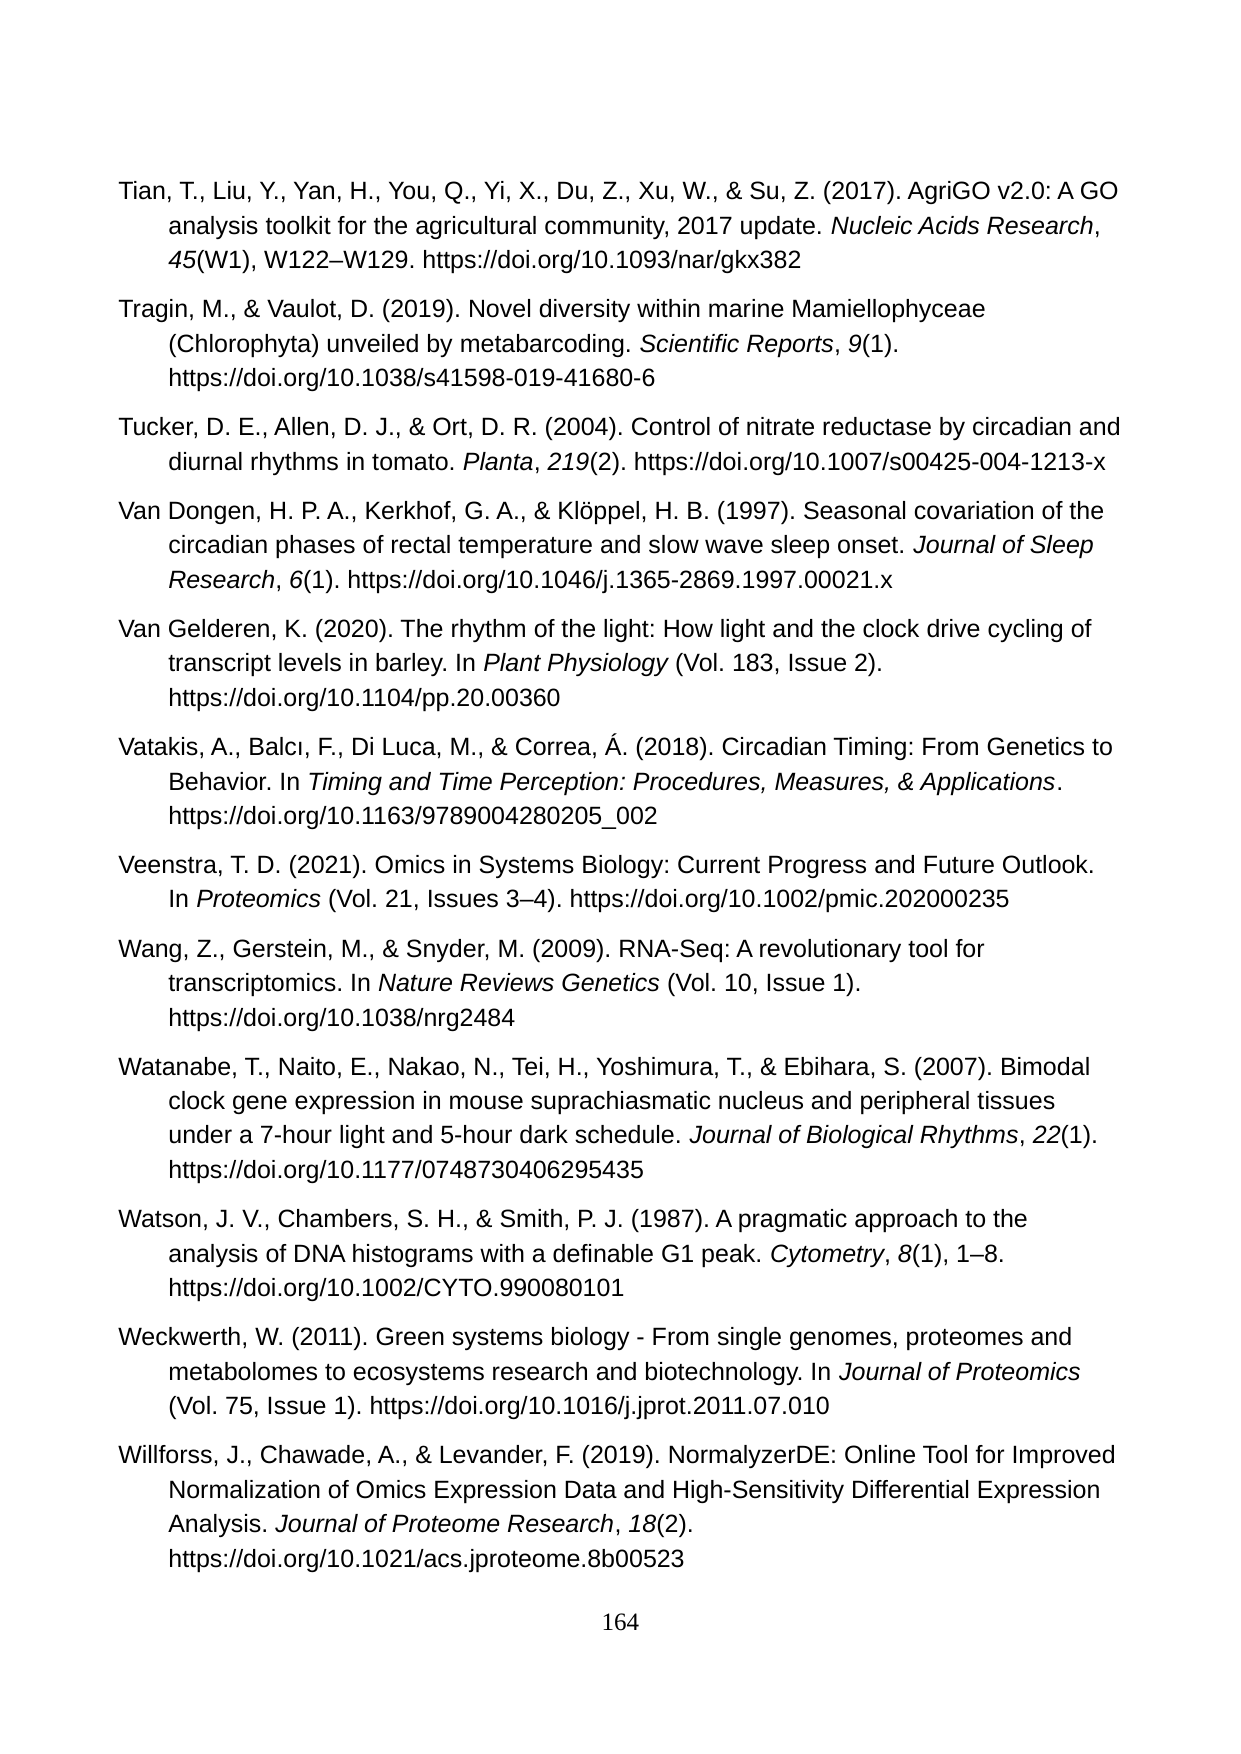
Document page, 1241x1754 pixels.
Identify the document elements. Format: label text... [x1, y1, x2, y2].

text Veenstra, T. D. (2021). Omics in Systems Biology: Current Progress and Future Outlook. In Proteomics (Vol. 21, Issues 3–4). https://doi.org/10.1002/pmic.202000235 [118, 850, 1122, 913]
text Watanabe, T., Naito, E., Nakao, N., Tei, H., Yoshimura, T., & Ebihara, S. (2007). Bimodal clock gene expression in mouse suprachiasmatic nucleus and peripheral tissues under a 7-hour light and 5-hour dark schedule. Journal of Biological Rhythms, 22(1). https://doi.org/10.1177/0748730406295435 [118, 1052, 1122, 1184]
text Willforss, J., Chawade, A., & Levander, F. (2019). NormalyzerDE: Online Tool for Improved Normalization of Omics Expression Data and High-Sensitivity Differential Expression Analysis. Journal of Proteome Research, 18(2). https://doi.org/10.1021/acs.jproteome.8b00523 [118, 1440, 1122, 1572]
text Watson, J. V., Chambers, S. H., & Smith, P. J. (1987). A pragmatic approach to the analysis of DNA histograms with a definable G1 peak. Cytometry, 8(1), 1–8. https://doi.org/10.1002/CYTO.990080101 [118, 1204, 1122, 1302]
text Vatakis, A., Balcı, F., Di Luca, M., & Correa, Á. (2018). Circadian Timing: From Genetics to Behavior. In Timing and Time Perception: Procedures, Measures, & Applications. https://doi.org/10.1163/9789004280205_002 [118, 732, 1122, 830]
text Tian, T., Liu, Y., Yan, H., You, Q., Yi, X., Du, Z., Xu, W., & Su, Z. (2017). AgriGO v2.0: A GO analysis toolkit for the agricultural community, 2017 update. Nucleic Acids Research, 45(W1), W122–W129. https://doi.org/10.1093/nar/gkx382 [118, 176, 1122, 274]
text Van Dongen, H. P. A., Kerkhof, G. A., & Klöppel, H. B. (1997). Seasonal covariation of the circadian phases of rectal temperature and slow wave sleep onset. Journal of Sleep Research, 6(1). https://doi.org/10.1046/j.1365-2869.1997.00021.x [118, 496, 1122, 594]
text Tucker, D. E., Allen, D. J., & Ort, D. R. (2004). Control of nitrate reductase by circadian and diurnal rhythms in tomato. Planta, 219(2). https://doi.org/10.1007/s00425-004-1213-x [118, 412, 1122, 476]
text Van Gelderen, K. (2020). The rhythm of the light: How light and the clock drive cycling of transcript levels in barley. In Plant Physiology (Vol. 183, Issue 2). https://doi.org/10.1104/pp.20.00360 [118, 614, 1122, 712]
text Tragin, M., & Vaulot, D. (2019). Novel diversity within marine Mamiellophyceae (Chlorophyta) unveiled by metabarcoding. Scientific Reports, 9(1). https://doi.org/10.1038/s41598-019-41680-6 [118, 294, 1122, 392]
text Wang, Z., Gerstein, M., & Snyder, M. (2009). RNA-Seq: A revolutionary tool for transcriptomics. In Nature Reviews Genetics (Vol. 10, Issue 1). https://doi.org/10.1038/nrg2484 [118, 933, 1122, 1031]
text Weckwerth, W. (2011). Green systems biology - From single genomes, proteomes and metabolomes to ecosystems research and biotechnology. In Journal of Proteomics (Vol. 75, Issue 1). https://doi.org/10.1016/j.jprot.2011.07.010 [118, 1322, 1122, 1420]
